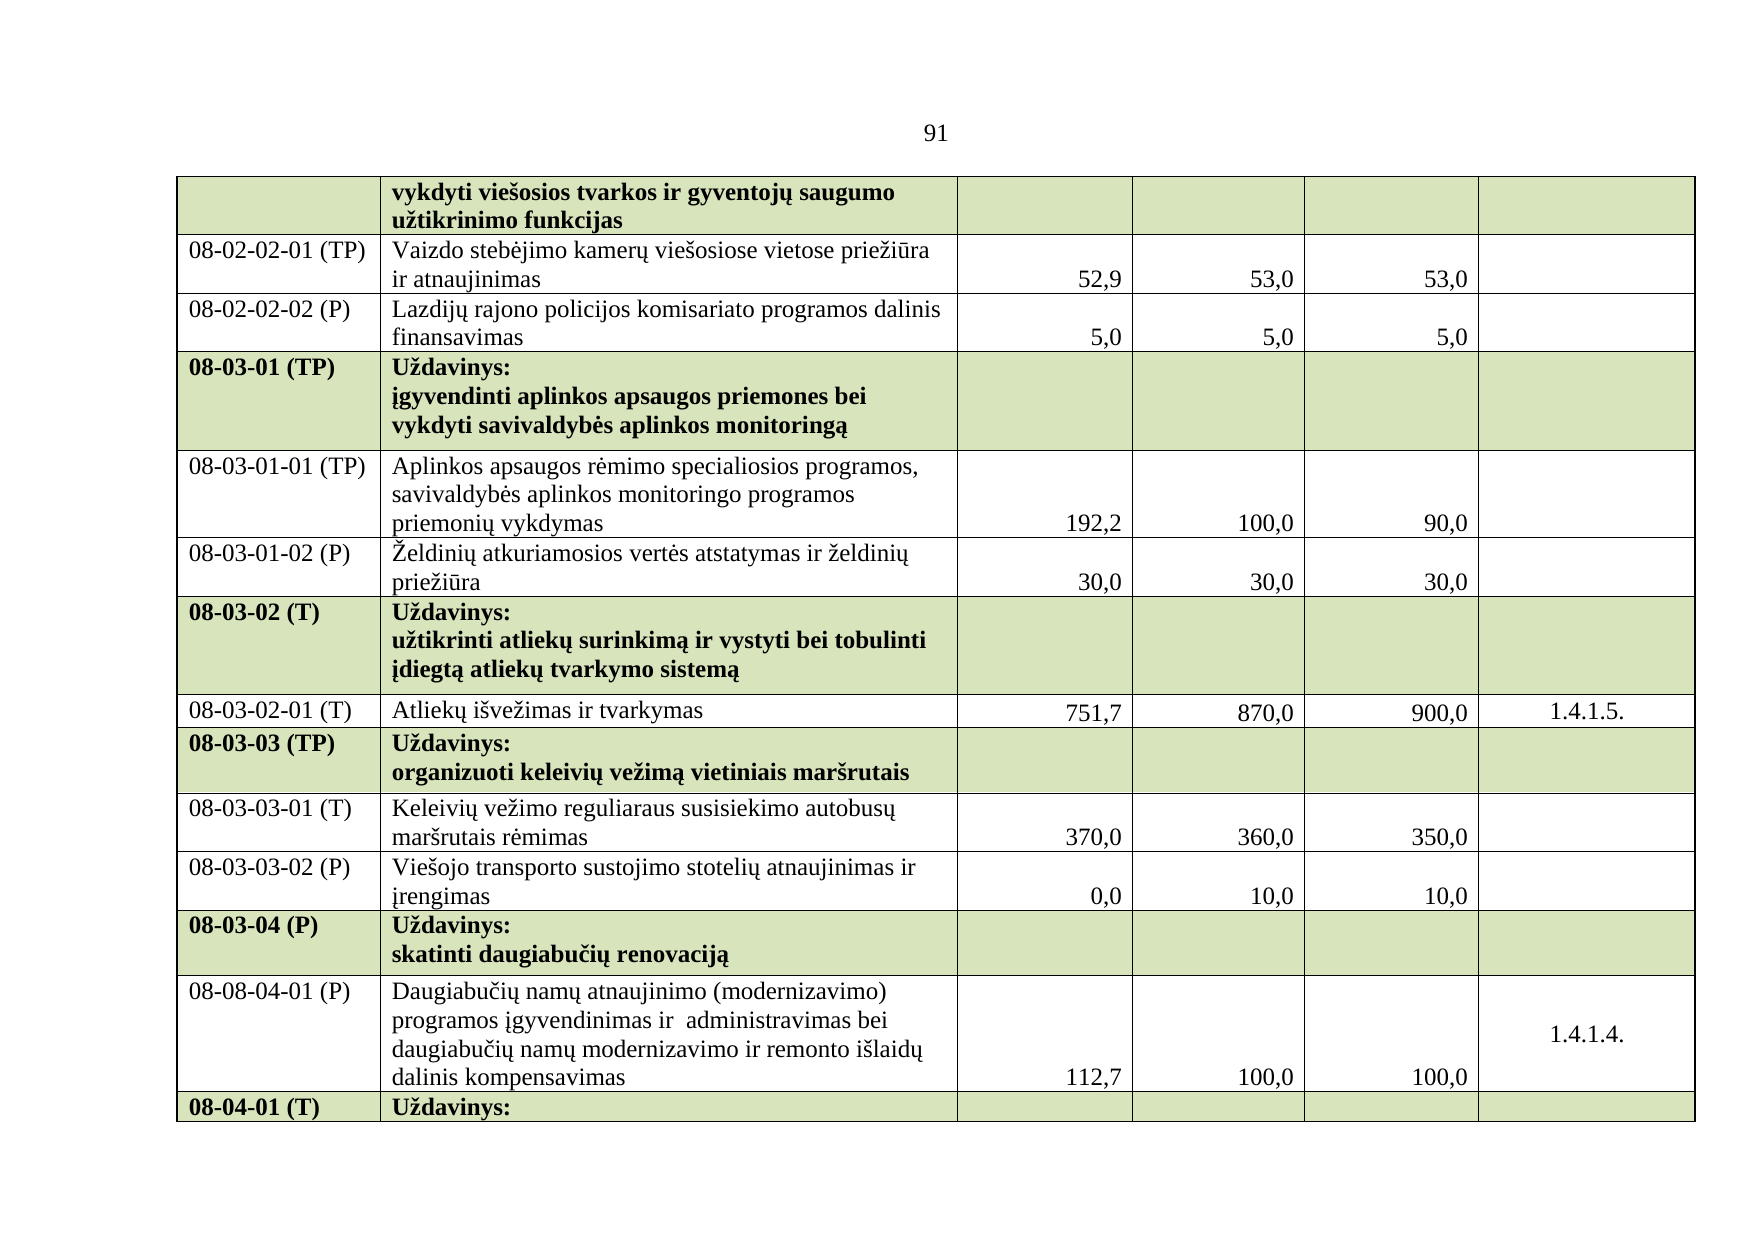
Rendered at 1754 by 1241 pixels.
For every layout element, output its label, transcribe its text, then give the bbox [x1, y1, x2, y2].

table_cell [958, 1092, 1132, 1121]
table_cell 08-02-02-02 (P) [178, 294, 380, 351]
table_cell 08-02-02-01 (TP) [178, 235, 380, 293]
table_cell [958, 911, 1132, 975]
table_cell [1305, 728, 1478, 792]
table_cell 900,0 [1305, 695, 1478, 727]
table_cell 08-04-01 (T) [178, 1092, 380, 1121]
table_cell [1479, 451, 1694, 537]
table_cell 1.4.1.5. [1479, 695, 1694, 727]
table_cell 08-03-01-02 (P) [178, 538, 380, 596]
table_cell [1479, 235, 1694, 293]
table_cell Uždavinys: užtikrinti atliekų surinkimą ir vystyti bei tobulinti įdiegtą atliekų tvarkymo sistemą [381, 597, 957, 694]
table_cell 08-03-02-01 (T) [178, 695, 380, 727]
table_cell 360,0 [1133, 794, 1304, 851]
table_cell Želdinių atkuriamosios vertės atstatymas ir želdinių priežiūra [381, 538, 957, 596]
table_cell 08-08-04-01 (P) [178, 976, 380, 1091]
table_cell 5,0 [958, 294, 1132, 351]
table_cell [1305, 597, 1478, 694]
table_cell 0,0 [958, 852, 1132, 909]
table_cell 08-03-03 (TP) [178, 728, 380, 792]
table_cell Uždavinys: [381, 1092, 957, 1121]
table_cell Atliekų išvežimas ir tvarkymas [381, 695, 957, 727]
table_cell 100,0 [1133, 976, 1304, 1091]
table_cell 870,0 [1133, 695, 1304, 727]
table_cell [1305, 352, 1478, 450]
table_cell [1479, 852, 1694, 909]
table_cell 112,7 [958, 976, 1132, 1091]
table_cell [958, 177, 1132, 234]
table_cell 30,0 [1133, 538, 1304, 596]
table_cell 30,0 [958, 538, 1132, 596]
table_cell [958, 352, 1132, 450]
table_cell [1479, 597, 1694, 694]
table_cell 1.4.1.4. [1479, 976, 1694, 1091]
table_cell [958, 597, 1132, 694]
table_cell Keleivių vežimo reguliaraus susisiekimo autobusų maršrutais rėmimas [381, 794, 957, 851]
table_cell 5,0 [1133, 294, 1304, 351]
table_cell [1479, 538, 1694, 596]
table_cell Viešojo transporto sustojimo stotelių atnaujinimas ir įrengimas [381, 852, 957, 909]
table_cell 90,0 [1305, 451, 1478, 537]
table_cell vykdyti viešosios tvarkos ir gyventojų saugumo užtikrinimo funkcijas [381, 177, 957, 234]
table_cell [1479, 1092, 1694, 1121]
table_cell [1133, 728, 1304, 792]
table_cell 100,0 [1133, 451, 1304, 537]
table_cell 08-03-03-02 (P) [178, 852, 380, 909]
table_cell 30,0 [1305, 538, 1478, 596]
table_cell Lazdijų rajono policijos komisariato programos dalinis finansavimas [381, 294, 957, 351]
table_cell 10,0 [1133, 852, 1304, 909]
table_cell 751,7 [958, 695, 1132, 727]
table_cell [1479, 294, 1694, 351]
table_cell 08-03-04 (P) [178, 911, 380, 975]
table_cell [1305, 1092, 1478, 1121]
table_cell Daugiabučių namų atnaujinimo (modernizavimo) programos įgyvendinimas ir administravimas bei daugiabučių namų modernizavimo ir remonto išlaidų dalinis kompensavimas [381, 976, 957, 1091]
table_cell 53,0 [1133, 235, 1304, 293]
table_cell 08-03-01-01 (TP) [178, 451, 380, 537]
table_cell [1133, 352, 1304, 450]
table_cell 10,0 [1305, 852, 1478, 909]
table_cell 192,2 [958, 451, 1132, 537]
table_cell 08-03-02 (T) [178, 597, 380, 694]
table_cell [1479, 352, 1694, 450]
table_cell [1479, 794, 1694, 851]
table_cell [178, 177, 380, 234]
table_cell [1479, 177, 1694, 234]
table_cell [1305, 911, 1478, 975]
table_cell [1133, 597, 1304, 694]
table_cell 08-03-01 (TP) [178, 352, 380, 450]
table_cell Aplinkos apsaugos rėmimo specialiosios programos, savivaldybės aplinkos monitoringo programos priemonių vykdymas [381, 451, 957, 537]
table_cell Uždavinys: įgyvendinti aplinkos apsaugos priemones bei vykdyti savivaldybės aplinkos monitoringą [381, 352, 957, 450]
table_cell 100,0 [1305, 976, 1478, 1091]
table_cell [958, 728, 1132, 792]
table_cell 53,0 [1305, 235, 1478, 293]
table_cell [1133, 1092, 1304, 1121]
table_cell Vaizdo stebėjimo kamerų viešosiose vietose priežiūra ir atnaujinimas [381, 235, 957, 293]
table_cell Uždavinys: organizuoti keleivių vežimą vietiniais maršrutais [381, 728, 957, 792]
table_cell 350,0 [1305, 794, 1478, 851]
table_cell [1479, 728, 1694, 792]
table_cell [1133, 911, 1304, 975]
table_cell [1305, 177, 1478, 234]
table_cell 5,0 [1305, 294, 1478, 351]
table_cell [1479, 911, 1694, 975]
table_cell 08-03-03-01 (T) [178, 794, 380, 851]
table_cell Uždavinys: skatinti daugiabučių renovaciją [381, 911, 957, 975]
table_cell [1133, 177, 1304, 234]
table_cell 52,9 [958, 235, 1132, 293]
table_cell 370,0 [958, 794, 1132, 851]
